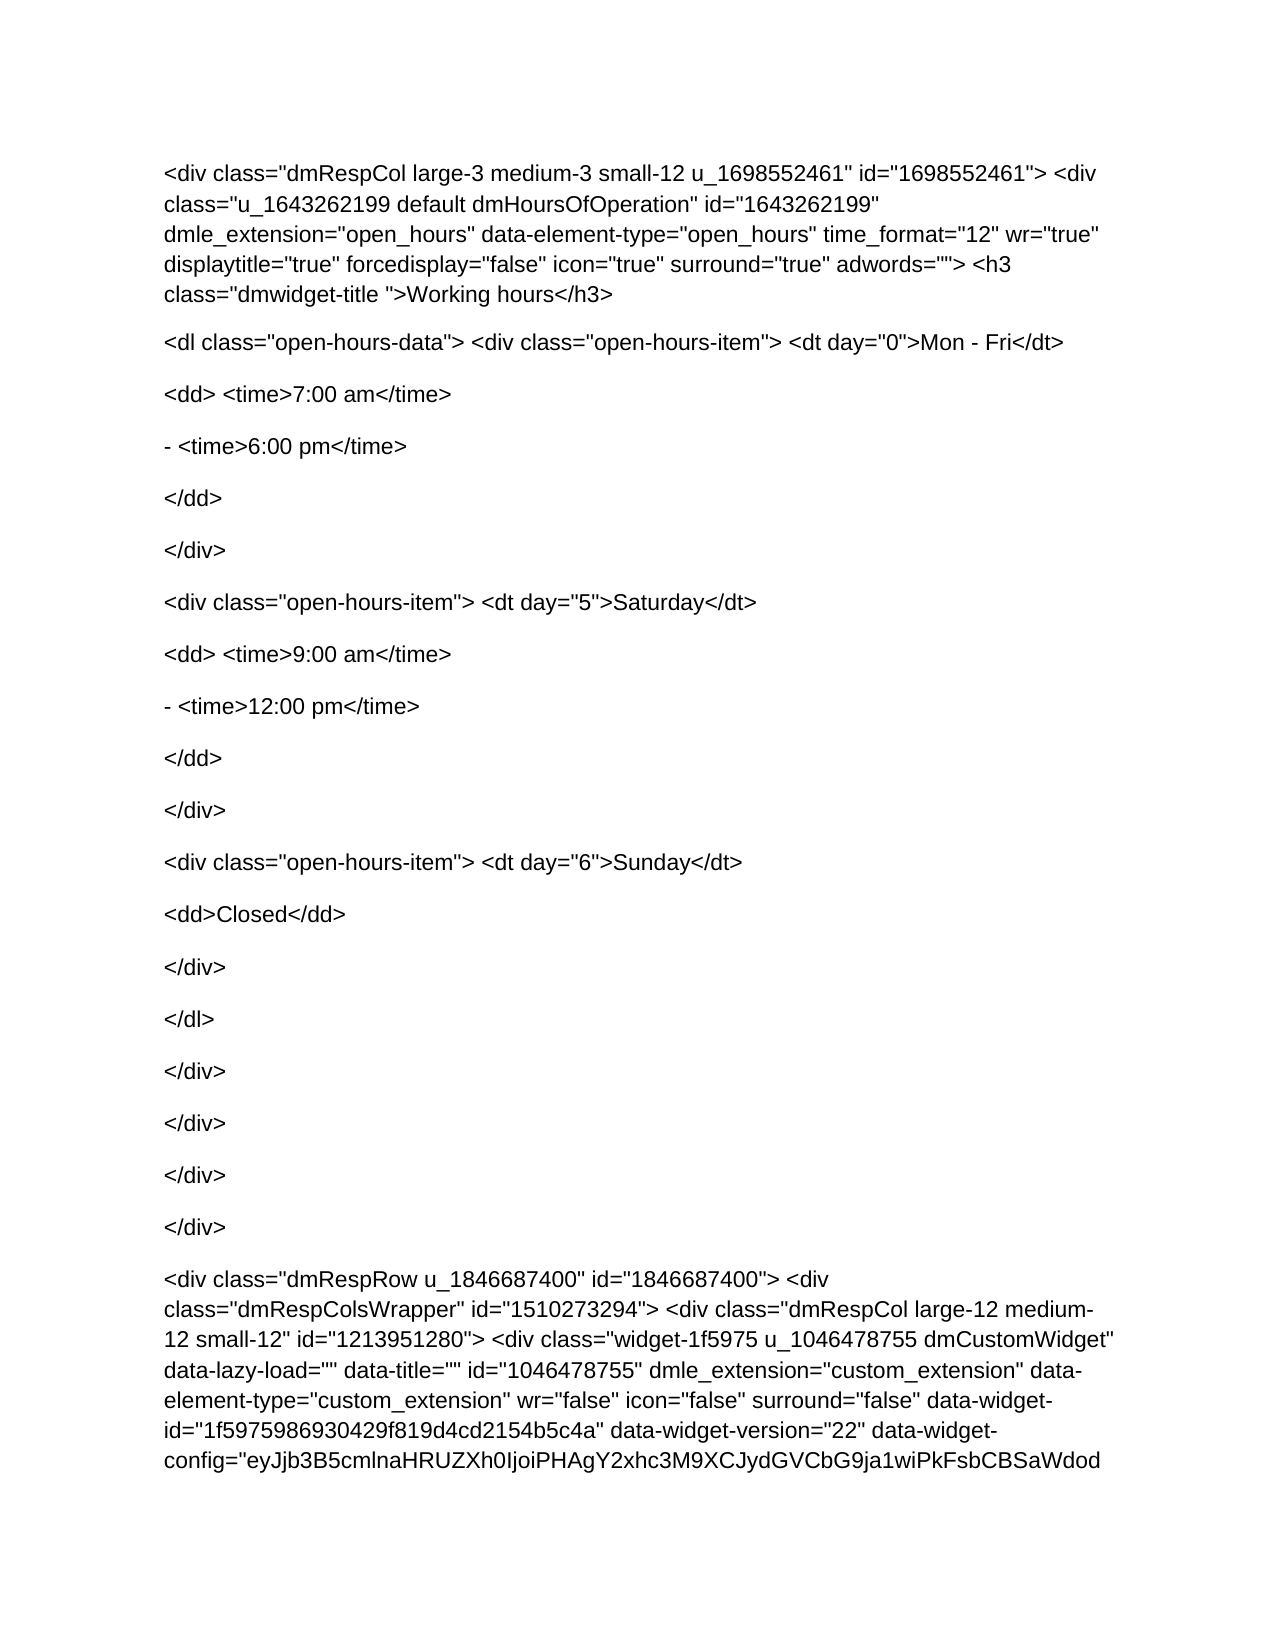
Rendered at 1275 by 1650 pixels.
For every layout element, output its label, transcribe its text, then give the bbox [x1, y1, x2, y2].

table_cell - <time>6:00 pm</time> [153, 422, 1125, 474]
table_cell </dd> [153, 474, 1125, 526]
table_cell </dl> [153, 995, 1125, 1047]
table_cell </div> [153, 943, 1125, 995]
table_cell <div class="dmRespCol large-3 medium-3 small-12 u_1698552461" id="1698552461"> <div class="u_1643262199 default dmHoursOfOperation" id="1643262199" dmle_extension="open_hours" data-element-type="open_hours" time_format="12" wr="true" displaytitle="true" forcedisplay="false" icon="true" surround="true" adwords=""> <h3 class="dmwidget-title ">Working hours</h3> [153, 150, 1125, 318]
table_cell </div> [153, 787, 1125, 839]
table_cell </dd> [153, 735, 1125, 787]
table_cell <dd> <time>7:00 am</time> [153, 370, 1125, 422]
table_cell </div> [153, 1151, 1125, 1203]
table_cell <div class="open-hours-item"> <dt day="5">Saturday</dt> [153, 579, 1125, 631]
table_cell <div class="dmRespRow u_1846687400" id="1846687400"> <div class="dmRespColsWrapper" id="1510273294"> <div class="dmRespCol large-12 medium-12 small-12" id="1213951280"> <div class="widget-1f5975 u_1046478755 dmCustomWidget" data-lazy-load="" data-title="" id="1046478755" dmle_extension="custom_extension" data-element-type="custom_extension" wr="false" icon="false" surround="false" data-widget-id="1f5975986930429f819d4cd2154b5c4a" data-widget-version="22" data-widget-config="eyJjb3B5cmlnaHRUZXh0IjoiPHAgY2xhc3M9XCJydGVCbG9ja1wiPkFsbCBSaWdod [153, 1256, 1125, 1484]
table_cell </div> [153, 526, 1125, 578]
table_cell </div> [153, 1047, 1125, 1099]
table_cell <dl class="open-hours-data"> <div class="open-hours-item"> <dt day="0">Mon - Fri</dt> [153, 318, 1125, 370]
table_cell </div> [153, 1204, 1125, 1256]
table_cell - <time>12:00 pm</time> [153, 683, 1125, 735]
table_cell <dd> <time>9:00 am</time> [153, 631, 1125, 683]
table_cell <dd>Closed</dd> [153, 891, 1125, 943]
table_cell <div class="open-hours-item"> <dt day="6">Sunday</dt> [153, 839, 1125, 891]
table_cell </div> [153, 1099, 1125, 1151]
